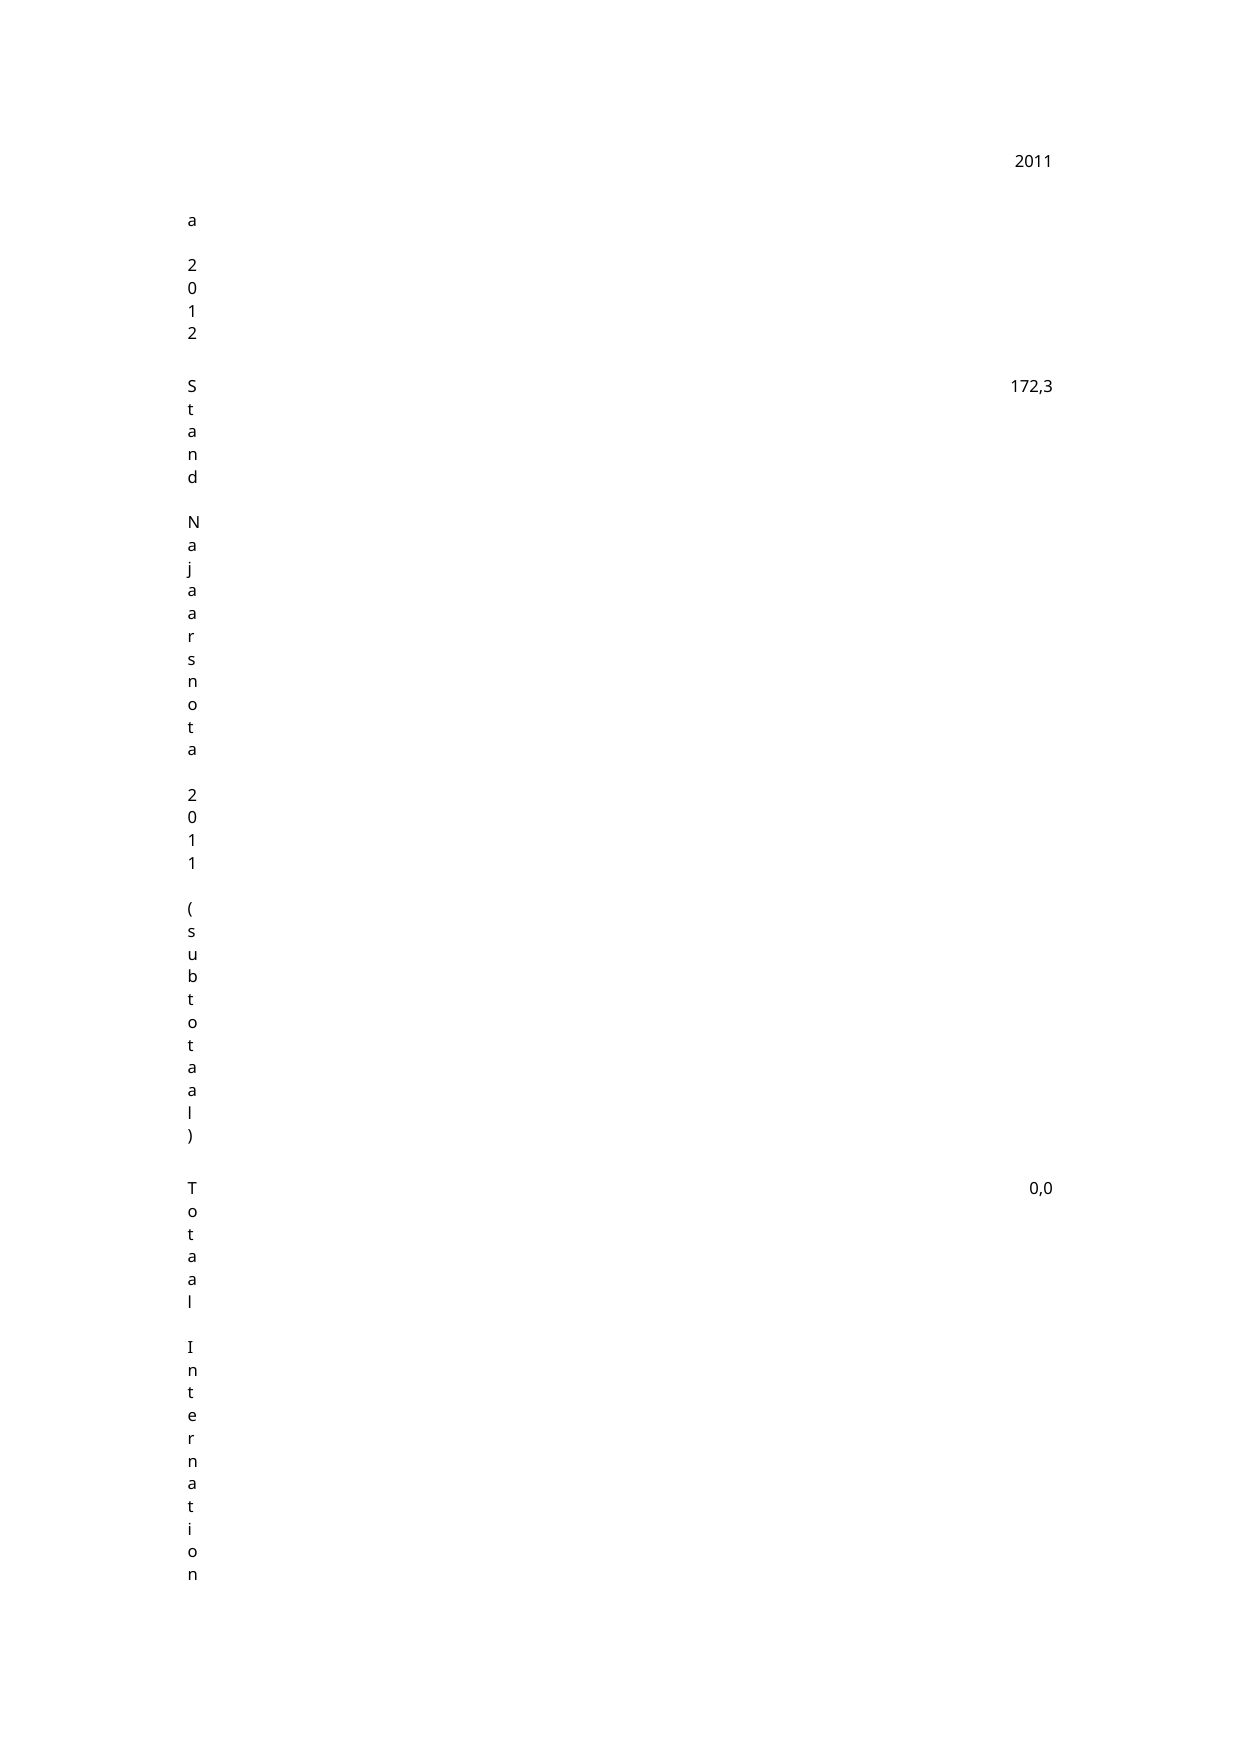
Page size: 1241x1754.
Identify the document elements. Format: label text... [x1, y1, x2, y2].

table_cell 172,3 [191, 375, 1053, 1177]
table_cell 0,0 [191, 1177, 1053, 1586]
table_header 2011 [191, 150, 1053, 208]
table_cell 40,8 [191, 209, 1053, 375]
